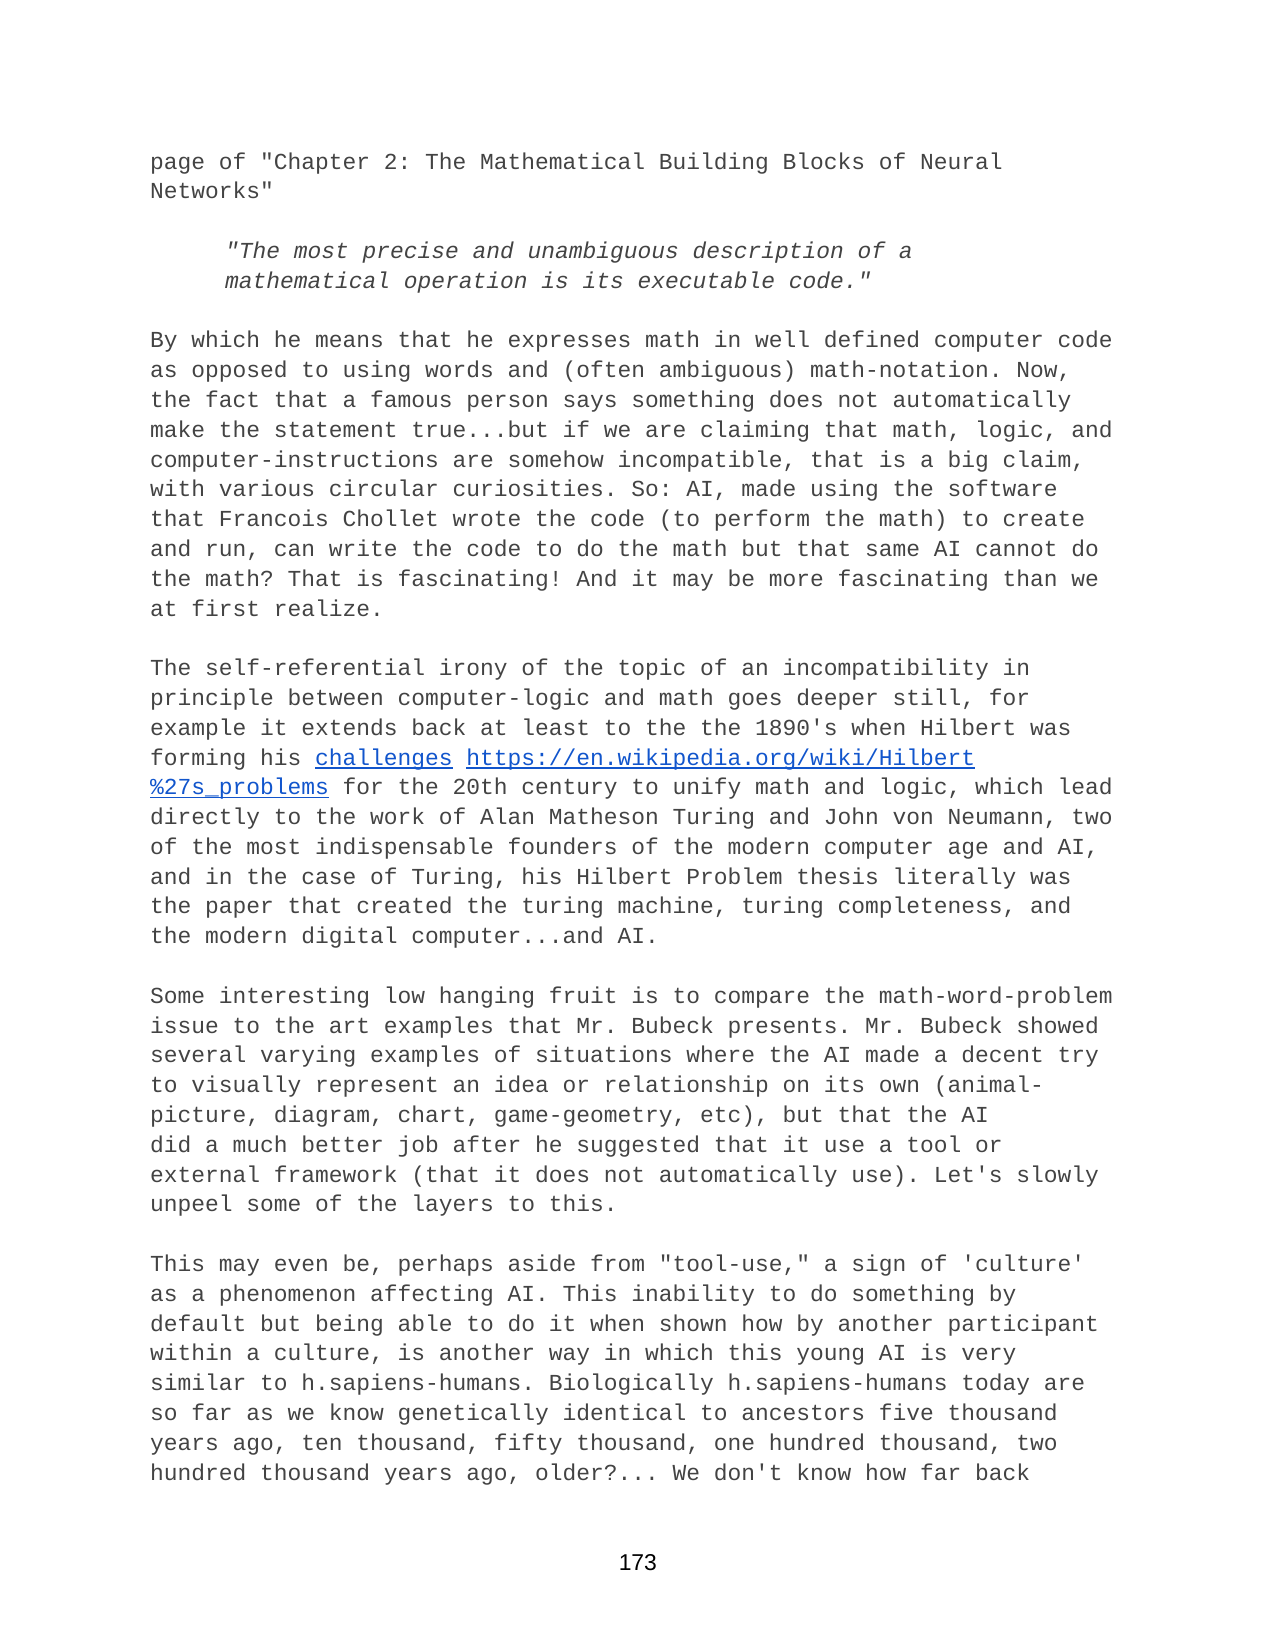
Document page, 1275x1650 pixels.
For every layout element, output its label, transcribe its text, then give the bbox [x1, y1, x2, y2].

text Some interesting low hanging fruit is to compare the math-word-problem issue to the art examples that Mr. Bubeck presents. Mr. Bubeck showed several varying examples of situations where the AI made a decent try to visually represent an idea or relationship on its own (animal-picture, diagram, chart, game-geometry, etc), but that the AI [150, 984, 1125, 1129]
text "The most precise and unambiguous description of a [225, 239, 1125, 265]
text The self-referential irony of the topic of an incompatibility in principle between computer-logic and math goes deeper still, for example it extends back at least to the the 1890's when Hilbert was forming his challenges https://en.wikipedia.org/wiki/Hilbert%27s_problems for the 20th century to unify math and logic, which lead directly to the work of Alan Matheson Turing and John von Neumann, two of the most indispensable founders of the modern computer age and AI, and in the case of Turing, his Hilbert Problem thesis literally was the paper that created the turing machine, turing completeness, and the modern digital computer...and AI. [150, 656, 1125, 951]
text page of "Chapter 2: The Mathematical Building Blocks of Neural Networks" [150, 150, 1125, 206]
text mathematical operation is its executable code." [225, 269, 1125, 295]
text did a much better job after he suggested that it use a tool or external framework (that it does not automatically use). Let's slowly unpeel some of the layers to this. [150, 1133, 1125, 1219]
text This may even be, perhaps aside from "tool-use," a sign of 'culture' as a phenomenon affecting AI. This inability to do something by default but being able to do it when shown how by another participant within a culture, is another way in which this young AI is very similar to h.sapiens-humans. Biologically h.sapiens-humans today are so far as we know genetically identical to ancestors five thousand years ago, ten thousand, fifty thousand, one hundred thousand, two hundred thousand years ago, older?... We don't know how far back [150, 1252, 1125, 1487]
text By which he means that he expresses math in well defined computer code as opposed to using words and (often ambiguous) math-notation. Now, the fact that a famous person says something does not automatically make the statement true...but if we are claiming that math, logic, and computer-instructions are somehow incompatible, that is a big claim, with various circular curiosities. So: AI, made using the software that Francois Chollet wrote the code (to perform the math) to create and run, can write the code to do the math but that same AI cannot do the math? That is fascinating! And it may be more fascinating than we at first realize. [150, 329, 1125, 623]
